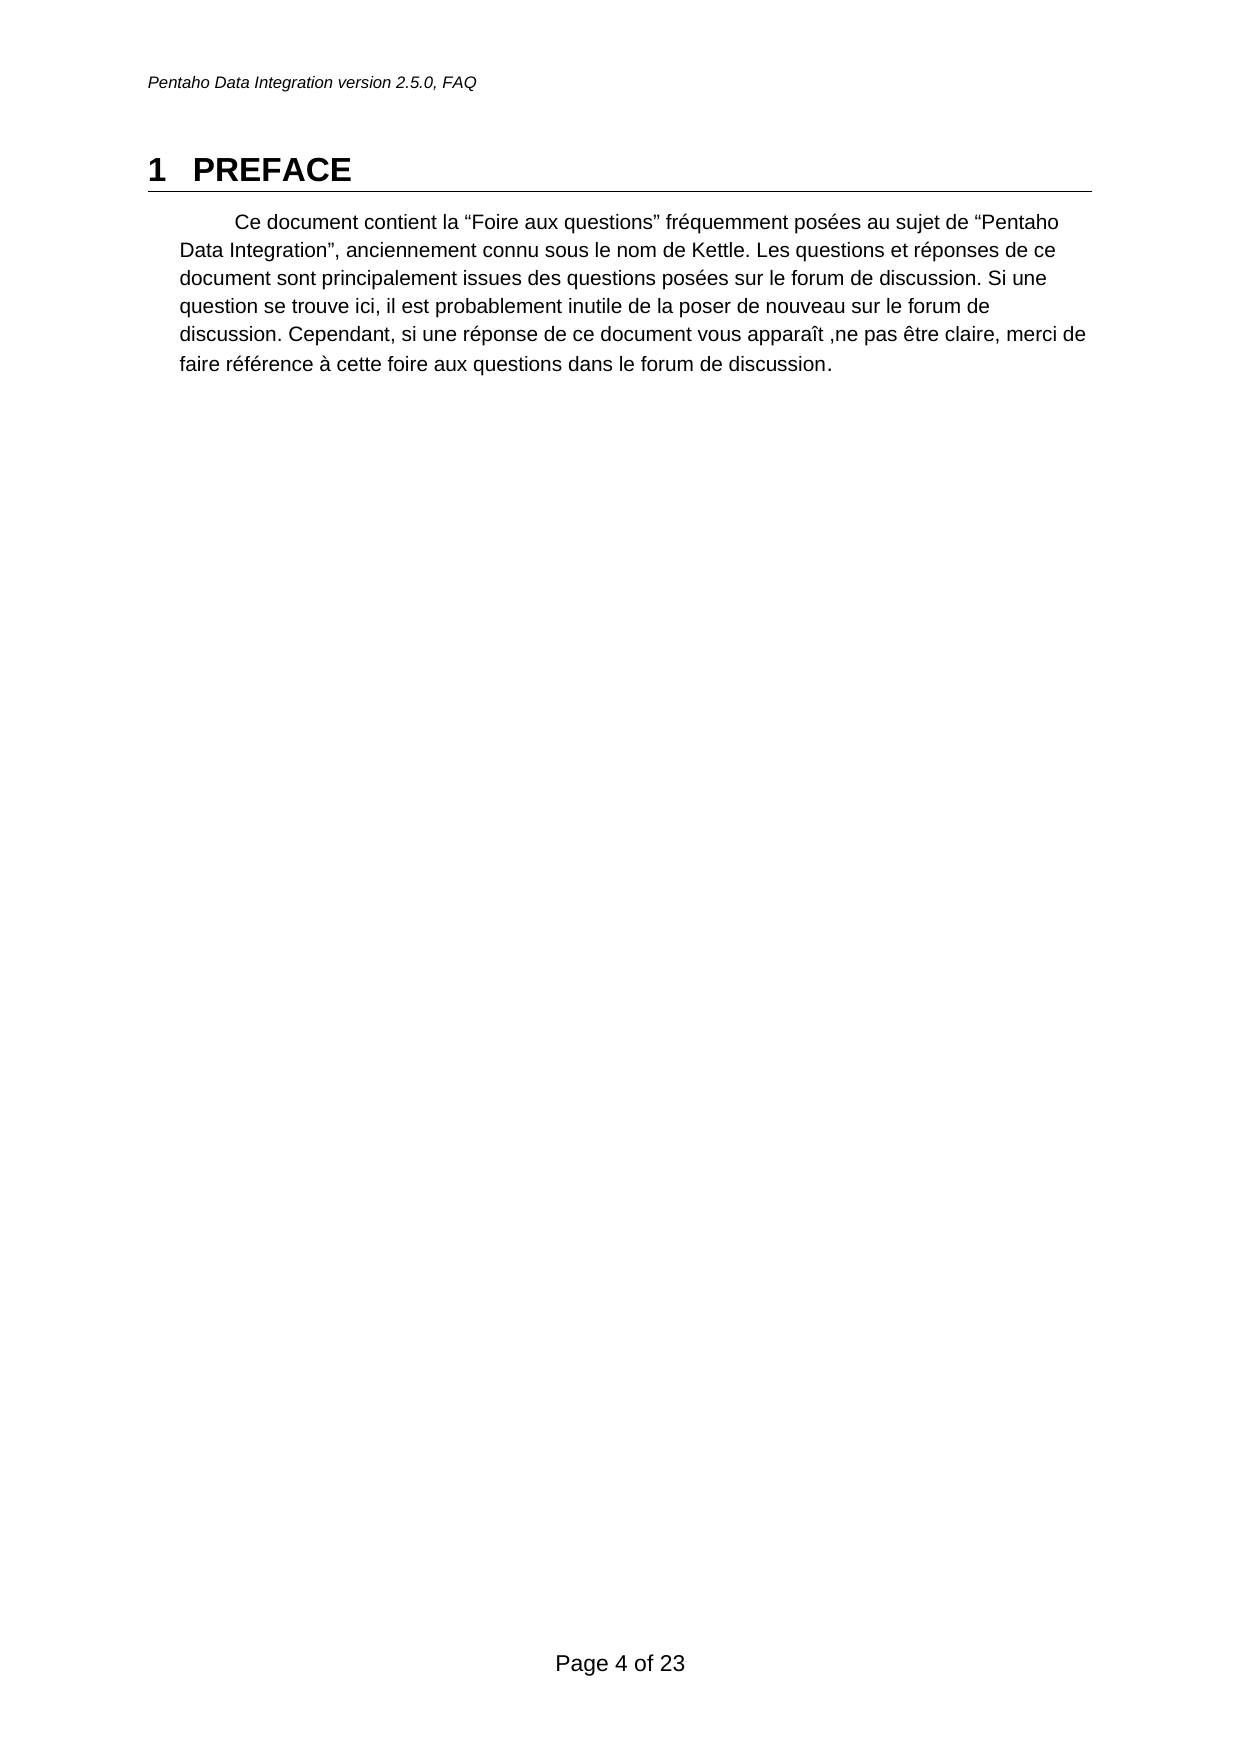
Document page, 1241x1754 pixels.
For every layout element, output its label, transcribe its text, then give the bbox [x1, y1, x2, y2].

text Ce document contient la “Foire aux questions” fréquemment posées au sujet de “Pentaho Data Integration”, anciennement connu sous le nom de Kettle. Les questions et réponses de ce document sont principalement issues des questions posées sur le forum de discussion. Si une question se trouve ici, il est probablement inutile de la poser de nouveau sur le forum de discussion. Cependant, si une réponse de ce document vous apparaît ,ne pas être claire, merci de faire référence à cette foire aux questions dans le forum de discussion. [179, 211, 1092, 376]
subtitle Preface [148, 152, 1092, 191]
